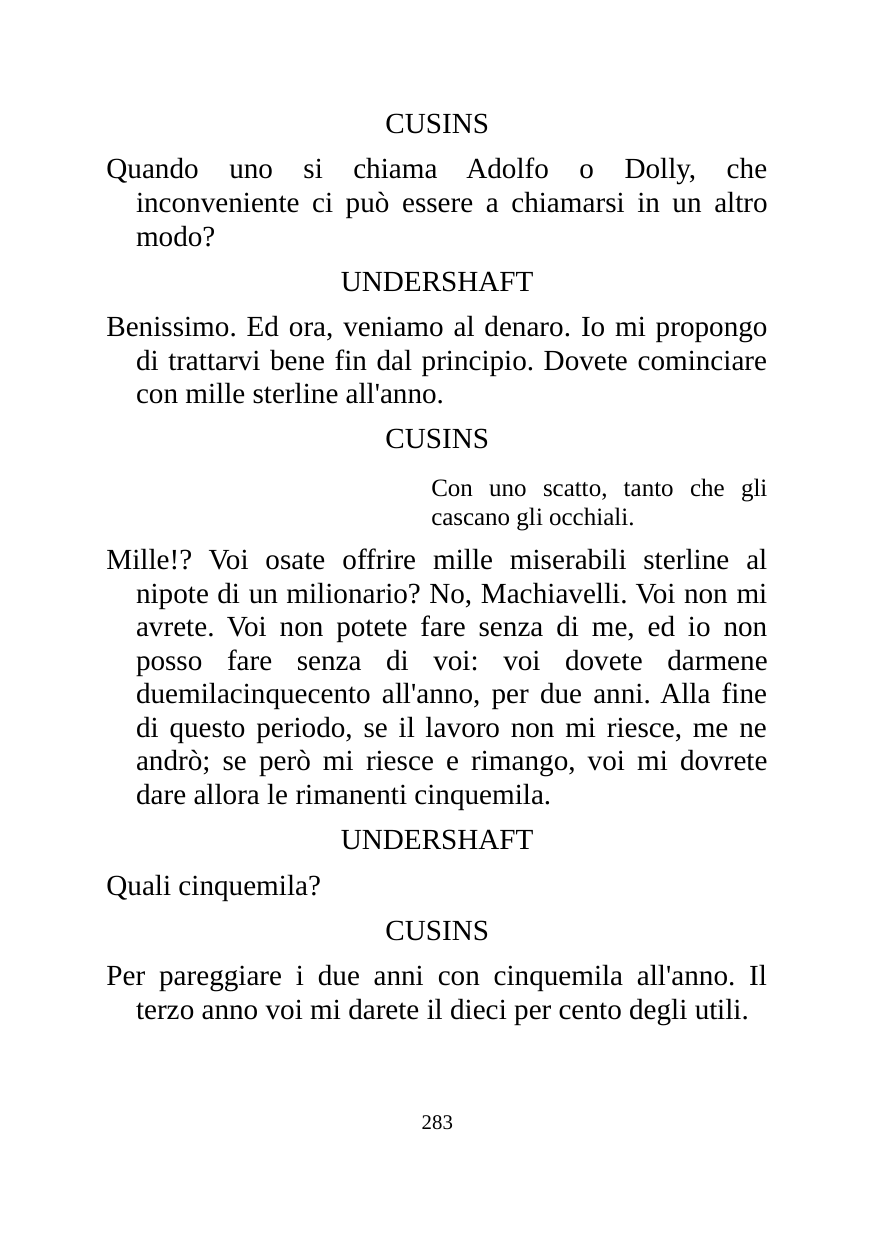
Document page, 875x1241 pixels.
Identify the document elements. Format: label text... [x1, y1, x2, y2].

text Per pareggiare i due anni con cinquemila all'anno. Il terzo anno voi mi darete il dieci per cento degli utili. [106, 958, 768, 1025]
text Benissimo. Ed ora, veniamo al denaro. Io mi propongo di trattarvi bene fin dal principio. Dovete cominciare con mille sterline all'anno. [106, 309, 768, 410]
text CUSINS [106, 422, 768, 455]
text Quando uno si chiama Adolfo o Dolly, che inconveniente ci può essere a chiamarsi in un altro modo? [106, 152, 768, 252]
text Con uno scatto, tanto che gli cascano gli occhiali. [431, 473, 768, 530]
text UNDERSHAFT [106, 822, 768, 856]
text CUSINS [106, 913, 768, 946]
text UNDERSHAFT [106, 264, 768, 297]
text Quali cinquemila? [106, 868, 768, 901]
text CUSINS [106, 106, 768, 140]
text Mille!? Voi osate offrire mille miserabili sterline al nipote di un milionario? No, Machiavelli. Voi non mi avrete. Voi non potete fare senza di me, ed io non posso fare senza di voi: voi dovete darmene duemilacinquecento all'anno, per due anni. Alla fine di questo periodo, se il lavoro non mi riesce, me ne andrò; se però mi riesce e rimango, voi mi dovrete dare allora le rimanenti cinquemila. [106, 542, 768, 811]
